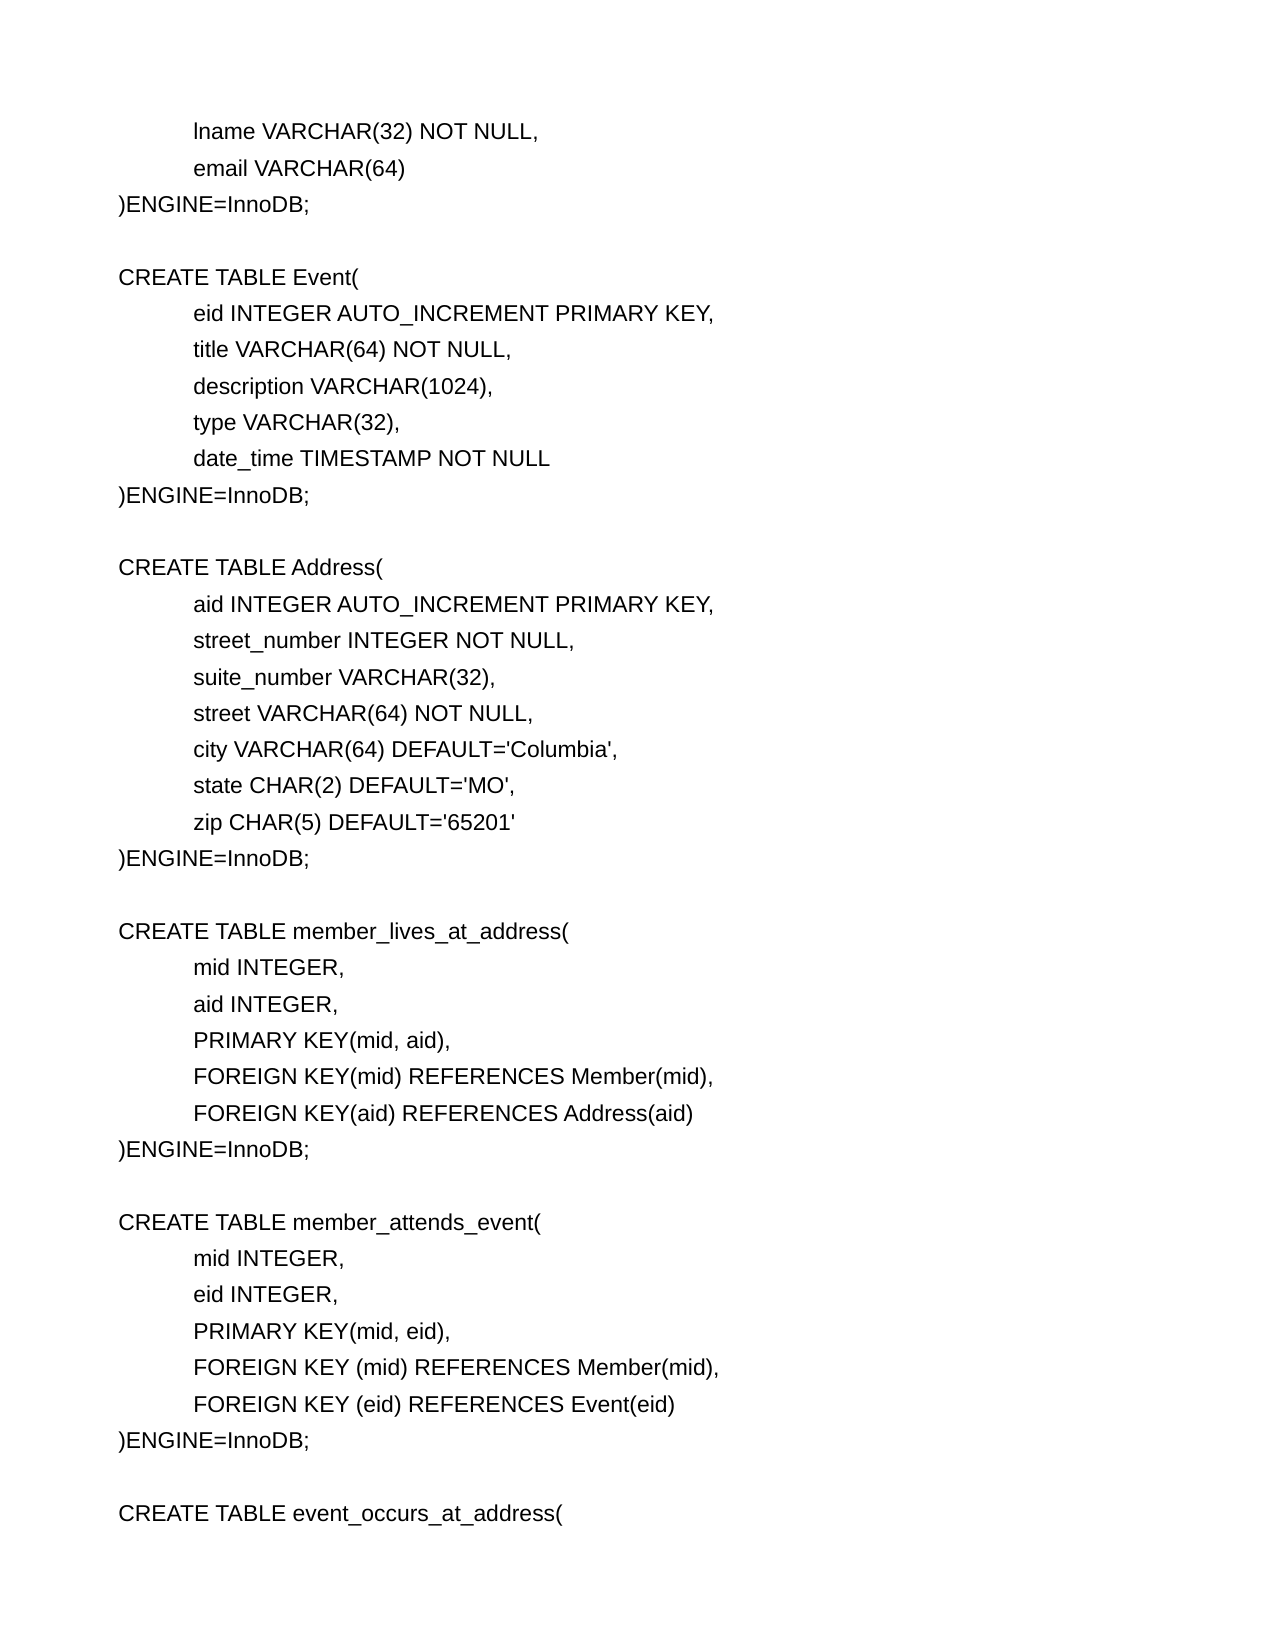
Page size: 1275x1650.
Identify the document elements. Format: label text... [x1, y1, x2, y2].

text FOREIGN KEY (mid) REFERENCES Member(mid), [118, 1354, 1157, 1381]
text CREATE TABLE member_attends_event( [118, 1209, 1157, 1235]
text CREATE TABLE Address( [118, 554, 1157, 581]
text CREATE TABLE member_lives_at_address( [118, 918, 1157, 944]
text )ENGINE=InnoDB; [118, 1136, 1157, 1162]
text state CHAR(2) DEFAULT='MO', [118, 772, 1157, 799]
text FOREIGN KEY(aid) REFERENCES Address(aid) [118, 1100, 1157, 1126]
text eid INTEGER, [118, 1281, 1157, 1308]
text mid INTEGER, [118, 954, 1157, 981]
text eid INTEGER AUTO_INCREMENT PRIMARY KEY, [118, 300, 1157, 326]
text aid INTEGER, [118, 991, 1157, 1017]
text title VARCHAR(64) NOT NULL, [118, 336, 1157, 363]
text email VARCHAR(64) [118, 154, 1157, 181]
text CREATE TABLE event_occurs_at_address( [118, 1499, 1157, 1526]
text )ENGINE=InnoDB; [118, 191, 1157, 217]
text FOREIGN KEY (eid) REFERENCES Event(eid) [118, 1391, 1157, 1417]
text city VARCHAR(64) DEFAULT='Columbia', [118, 736, 1157, 762]
text zip CHAR(5) DEFAULT='65201' [118, 809, 1157, 835]
text street VARCHAR(64) NOT NULL, [118, 700, 1157, 726]
text street_number INTEGER NOT NULL, [118, 627, 1157, 653]
text PRIMARY KEY(mid, aid), [118, 1027, 1157, 1053]
text FOREIGN KEY(mid) REFERENCES Member(mid), [118, 1063, 1157, 1090]
text lname VARCHAR(32) NOT NULL, [118, 118, 1157, 144]
text description VARCHAR(1024), [118, 373, 1157, 399]
text aid INTEGER AUTO_INCREMENT PRIMARY KEY, [118, 591, 1157, 617]
text date_time TIMESTAMP NOT NULL [118, 445, 1157, 472]
text type VARCHAR(32), [118, 409, 1157, 435]
text )ENGINE=InnoDB; [118, 482, 1157, 508]
text suite_number VARCHAR(32), [118, 663, 1157, 690]
text mid INTEGER, [118, 1245, 1157, 1271]
text CREATE TABLE Event( [118, 263, 1157, 290]
text PRIMARY KEY(mid, eid), [118, 1318, 1157, 1344]
text )ENGINE=InnoDB; [118, 845, 1157, 872]
text )ENGINE=InnoDB; [118, 1427, 1157, 1453]
